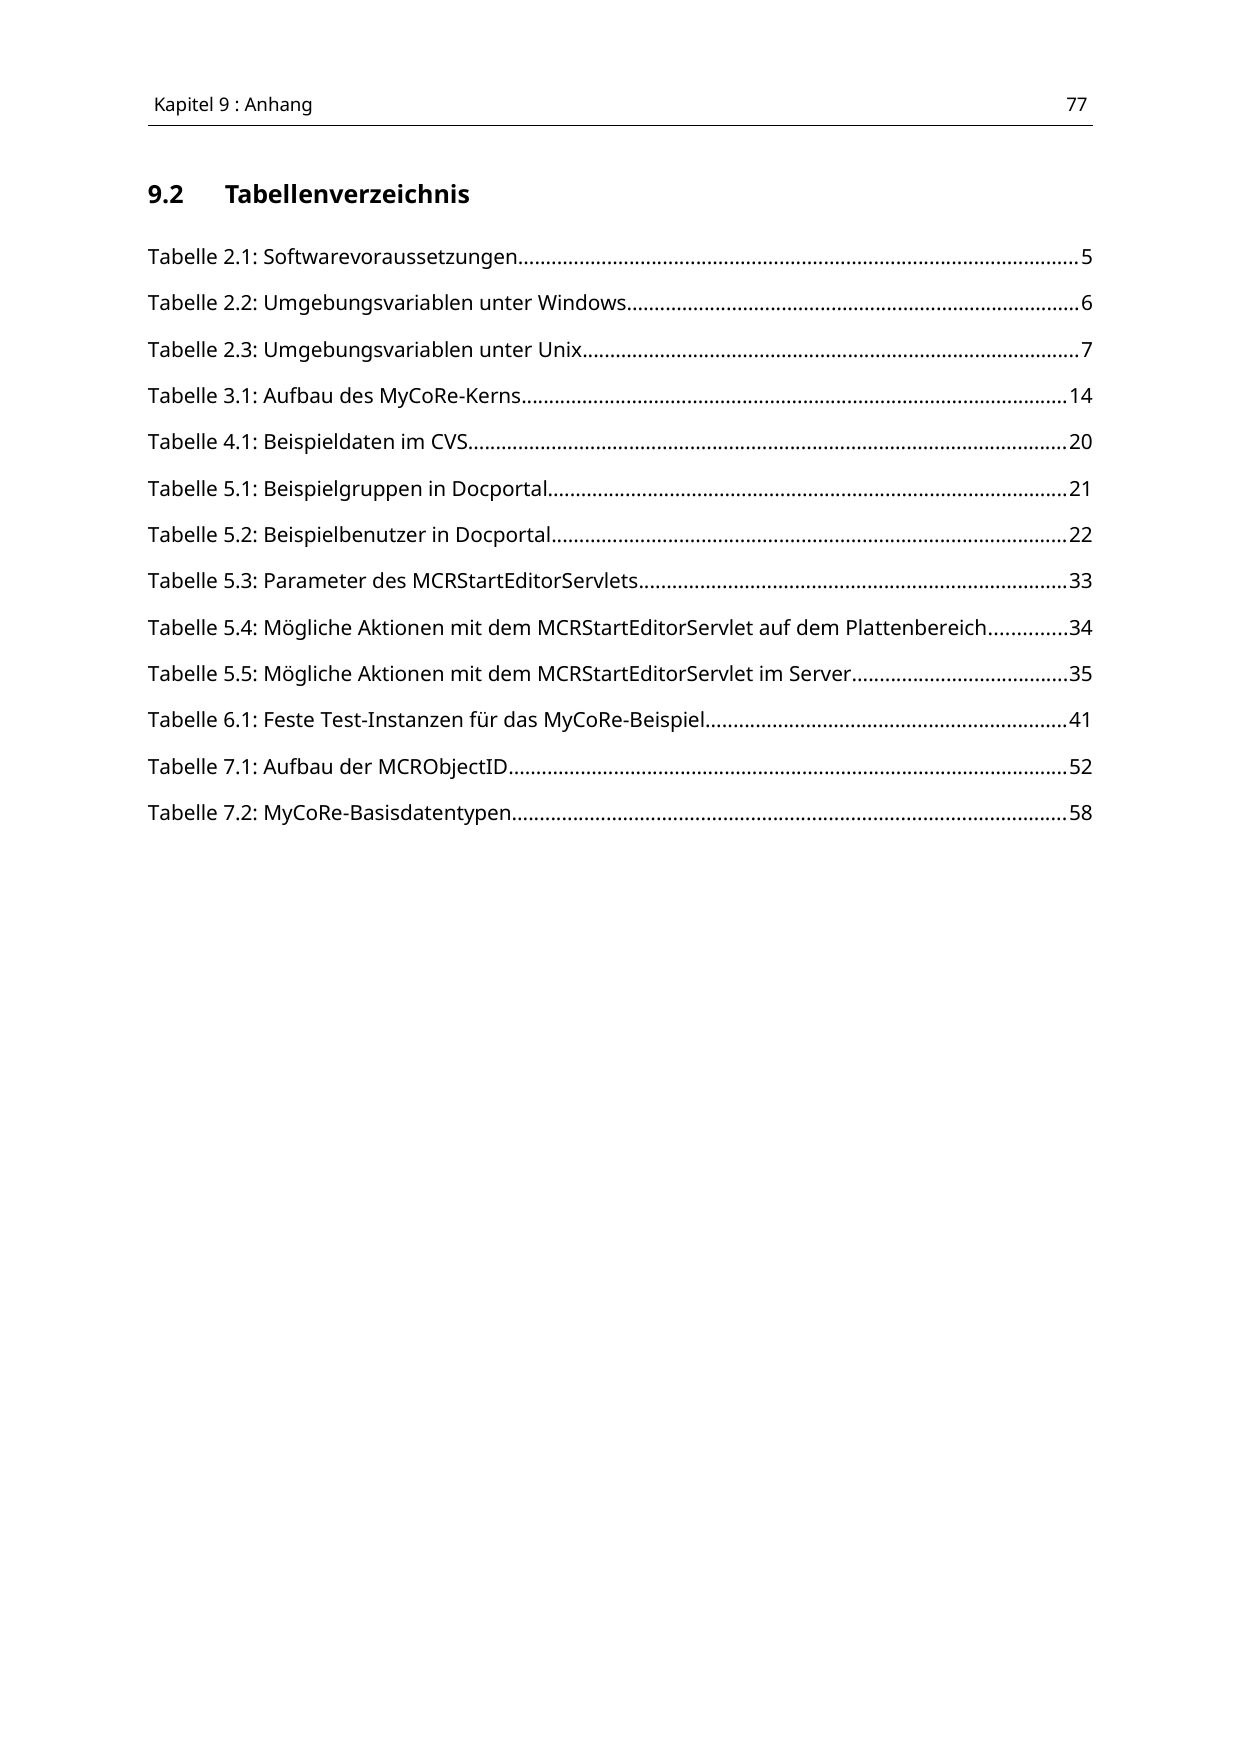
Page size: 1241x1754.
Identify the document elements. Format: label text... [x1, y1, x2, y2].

text Tabelle 2.1: Softwarevoraussetzungen 5 [148, 242, 1092, 270]
subtitle Tabellenverzeichnis [148, 177, 1092, 211]
text Tabelle 7.1: Aufbau der MCRObjectID 52 [148, 752, 1092, 780]
text Tabelle 5.1: Beispielgruppen in Docportal 21 [148, 474, 1092, 502]
text Tabelle 5.4: Mögliche Aktionen mit dem MCRStartEditorServlet auf dem Plattenbereich 34 [148, 613, 1092, 641]
text Tabelle 6.1: Feste Test-Instanzen für das MyCoRe-Beispiel 41 [148, 706, 1092, 734]
text Tabelle 2.2: Umgebungsvariablen unter Windows 6 [148, 288, 1092, 317]
text Tabelle 5.3: Parameter des MCRStartEditorServlets 33 [148, 567, 1092, 595]
text Tabelle 2.3: Umgebungsvariablen unter Unix 7 [148, 335, 1092, 363]
text Tabelle 3.1: Aufbau des MyCoRe-Kerns 14 [148, 381, 1092, 409]
text Tabelle 4.1: Beispieldaten im CVS 20 [148, 427, 1092, 456]
text Tabelle 5.5: Mögliche Aktionen mit dem MCRStartEditorServlet im Server 35 [148, 659, 1092, 687]
text Tabelle 5.2: Beispielbenutzer in Docportal 22 [148, 520, 1092, 548]
text Tabelle 7.2: MyCoRe-Basisdatentypen 58 [148, 798, 1092, 827]
